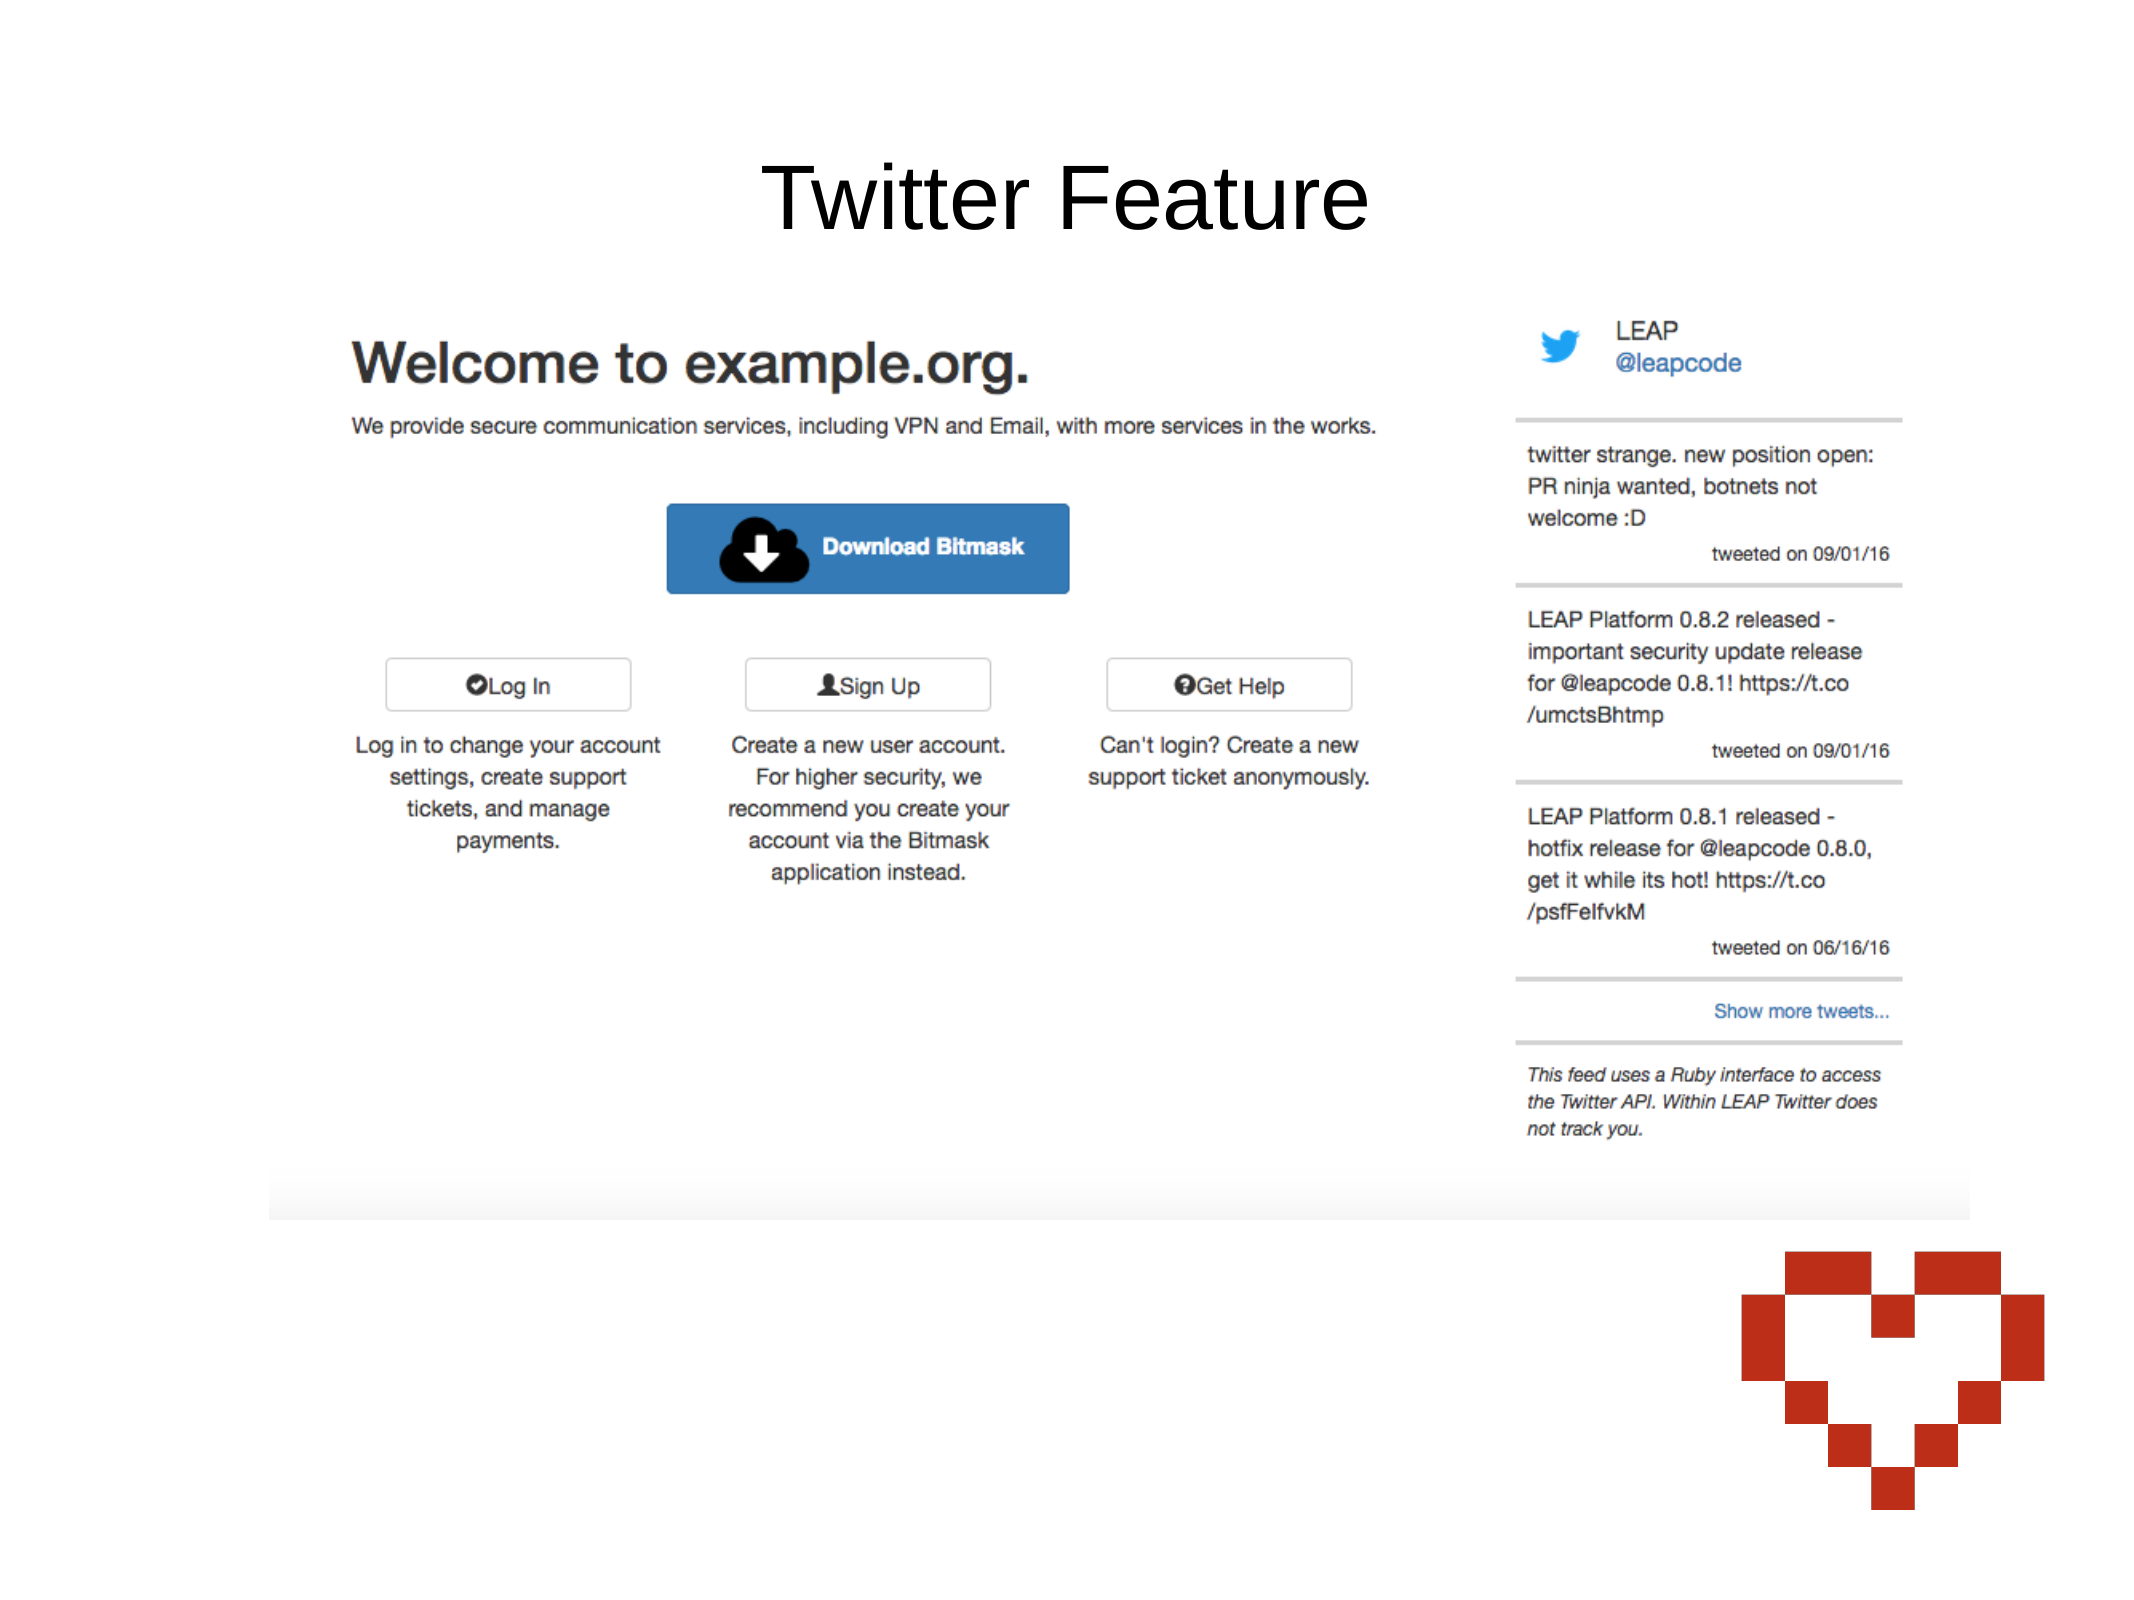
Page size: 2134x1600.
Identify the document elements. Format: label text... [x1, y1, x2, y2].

title Twitter Feature [106, 63, 2027, 331]
picture [269, 299, 2065, 1552]
